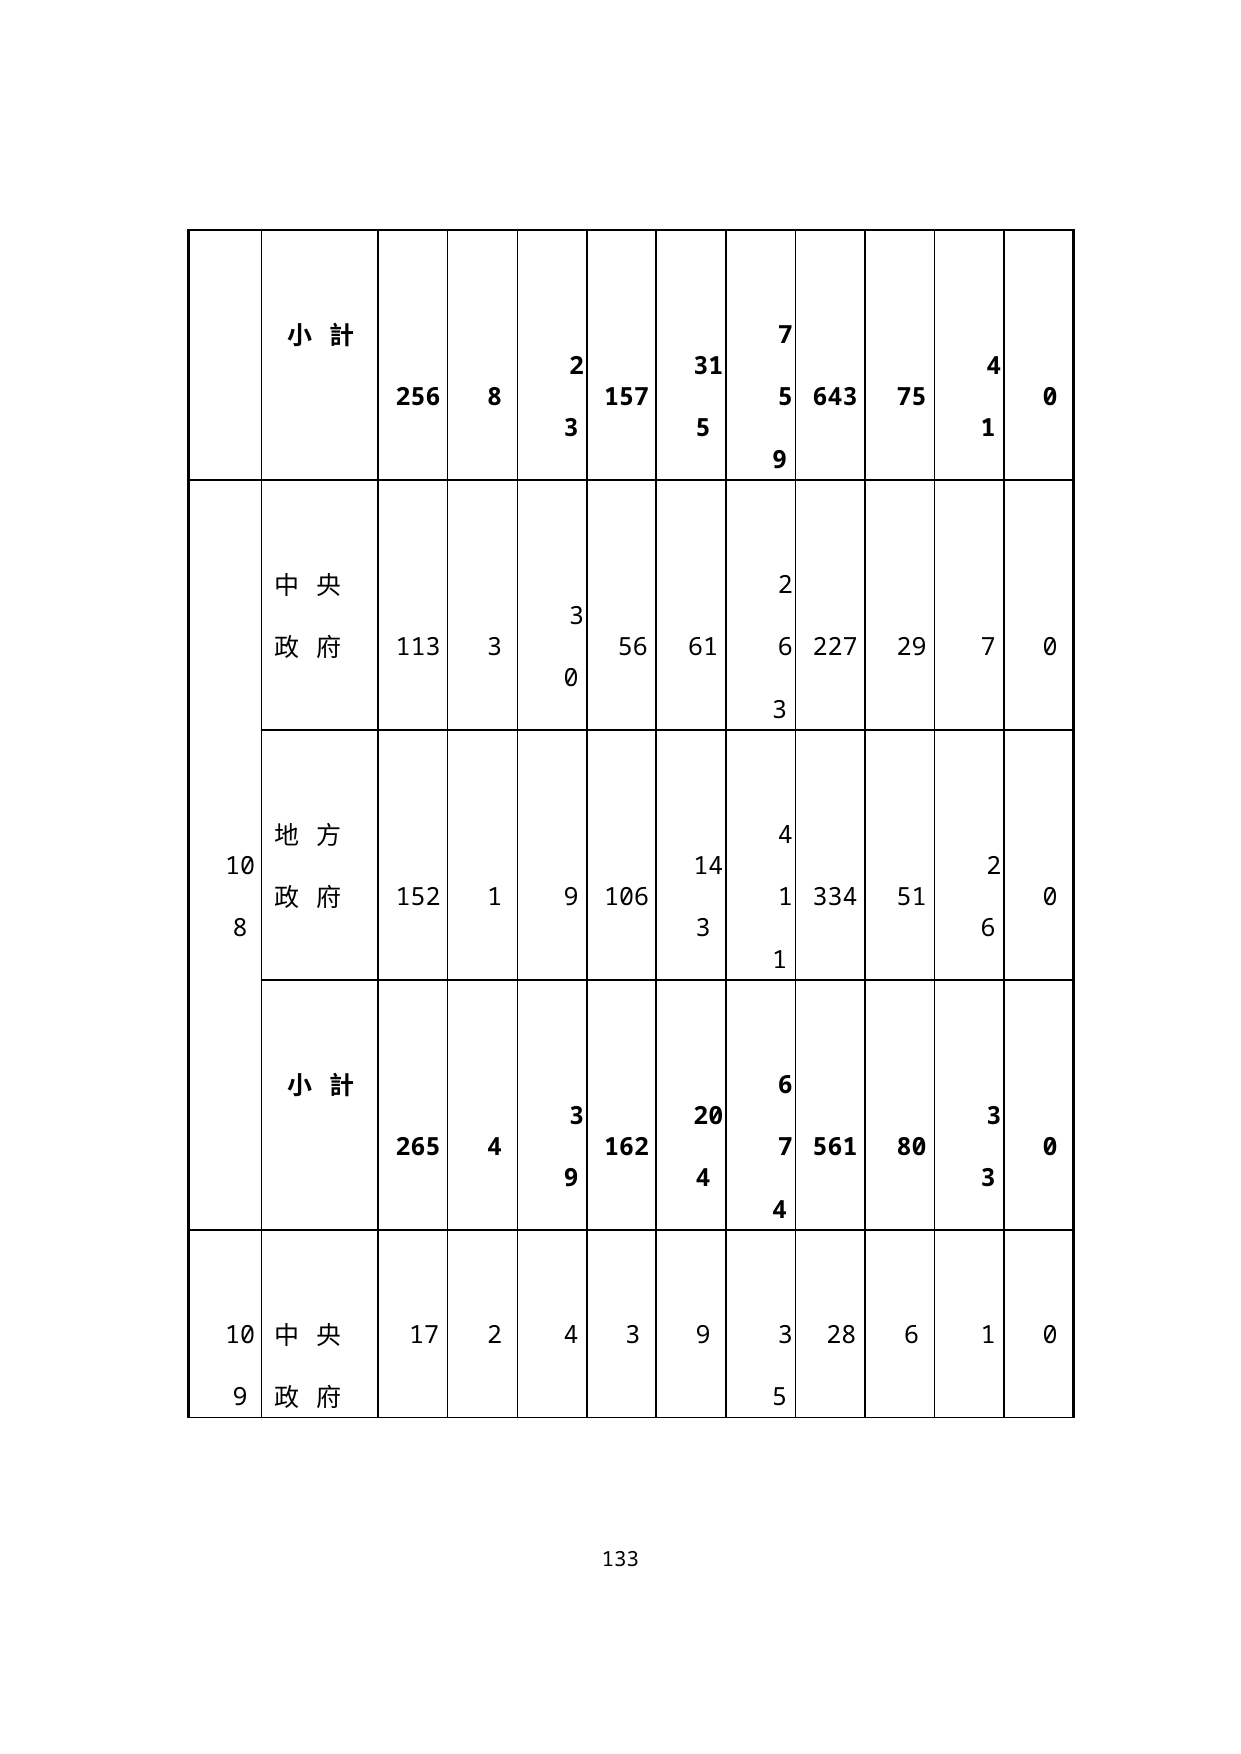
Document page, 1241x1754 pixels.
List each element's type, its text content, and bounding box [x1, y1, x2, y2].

table_cell 334 [796, 731, 864, 979]
table_cell 75 [866, 231, 934, 479]
table_cell 61 [657, 481, 725, 729]
table_cell 0 [1005, 981, 1072, 1229]
table_cell 0 [1005, 731, 1072, 979]
table_cell 9 [657, 1231, 725, 1417]
table_cell 113 [379, 481, 447, 729]
table_cell 80 [866, 981, 934, 1229]
table_cell 674 [727, 981, 795, 1229]
table_cell 6 [866, 1231, 934, 1417]
table_cell 3 [588, 1231, 655, 1417]
table_cell 561 [796, 981, 864, 1229]
table_cell 109 [190, 1231, 261, 1417]
table_cell 157 [588, 231, 655, 479]
table_cell 41 [935, 231, 1003, 479]
table_cell 39 [518, 981, 586, 1229]
table_cell 地方政府 [262, 731, 377, 979]
table_cell 30 [518, 481, 586, 729]
table_cell 中央政府 [262, 1231, 377, 1417]
table_cell 4 [448, 981, 517, 1229]
table_cell 23 [518, 231, 586, 479]
table_cell 中央政府 [262, 481, 377, 729]
table_cell 33 [935, 981, 1003, 1229]
table_cell 26 [935, 731, 1003, 979]
table_cell 143 [657, 731, 725, 979]
table_cell 0 [1005, 1231, 1072, 1417]
table_cell 643 [796, 231, 864, 479]
table_cell 3 [448, 481, 517, 729]
table_cell 227 [796, 481, 864, 729]
table_cell 315 [657, 231, 725, 479]
table_cell 759 [727, 231, 795, 479]
table_cell 265 [379, 981, 447, 1229]
table_cell 1 [448, 731, 517, 979]
table_cell 9 [518, 731, 586, 979]
table_cell 2 [448, 1231, 517, 1417]
table_cell 8 [448, 231, 517, 479]
table_cell 108 [190, 481, 261, 1229]
table_cell 7 [935, 481, 1003, 729]
table_cell 204 [657, 981, 725, 1229]
table_cell 4 [518, 1231, 586, 1417]
table_cell 小計 [262, 231, 377, 479]
table_cell 小計 [262, 981, 377, 1229]
table_cell [190, 231, 261, 479]
table_cell 256 [379, 231, 447, 479]
table_cell 56 [588, 481, 655, 729]
table_cell 51 [866, 731, 934, 979]
table_cell 28 [796, 1231, 864, 1417]
table_cell 162 [588, 981, 655, 1229]
table_cell 263 [727, 481, 795, 729]
table_cell 0 [1005, 481, 1072, 729]
table_cell 411 [727, 731, 795, 979]
table_cell 152 [379, 731, 447, 979]
table_cell 35 [727, 1231, 795, 1417]
table_cell 0 [1005, 231, 1072, 479]
table_cell 106 [588, 731, 655, 979]
table_cell 29 [866, 481, 934, 729]
table_cell 17 [379, 1231, 447, 1417]
table_cell 1 [935, 1231, 1003, 1417]
